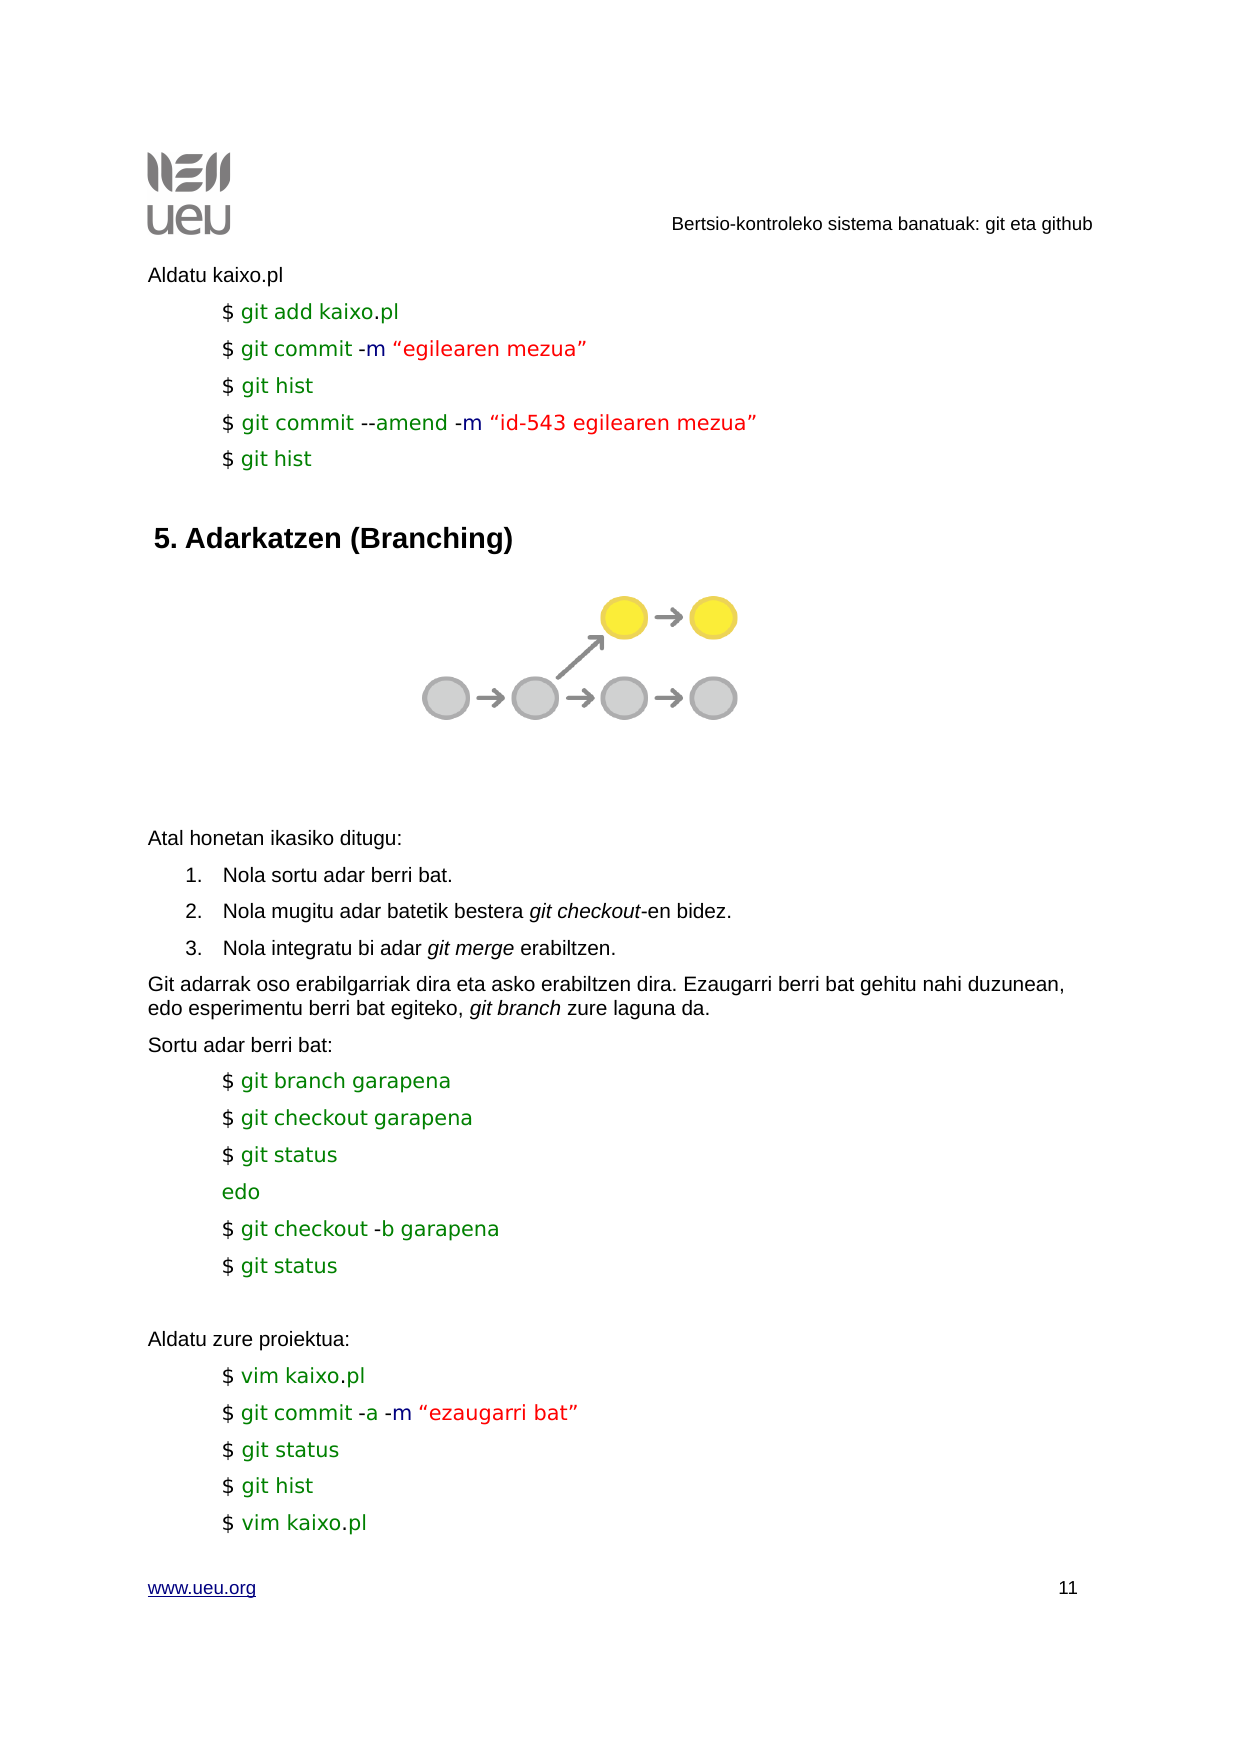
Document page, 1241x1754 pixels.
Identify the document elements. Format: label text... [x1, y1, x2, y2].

list Nola mugitu adar batetik bestera git checkout-en bidez. [185, 899, 1093, 923]
text Atal honetan ikasiko ditugu: [148, 826, 1093, 850]
text edo [221, 1180, 1093, 1204]
text Aldatu zure proiektua: [148, 1327, 1093, 1351]
picture [406, 586, 753, 799]
picture [147, 152, 231, 235]
text $ git status [221, 1254, 1093, 1278]
text $ git status [221, 1438, 1093, 1462]
text $ git branch garapena [221, 1069, 1093, 1093]
text $ git status [221, 1143, 1093, 1167]
text $ git hist [221, 1474, 1093, 1499]
subtitle 5. Adarkatzen (Branching) [151, 521, 1093, 554]
text Aldatu kaixo.pl [148, 263, 1093, 287]
text Sortu adar berri bat: [148, 1032, 1093, 1056]
text $ git add kaixo.pl [221, 300, 1093, 324]
text $ git hist [221, 374, 1093, 398]
text $ git checkout garapena [221, 1106, 1093, 1130]
text $ git hist [221, 447, 1093, 472]
text $ git checkout -b garapena [221, 1217, 1093, 1241]
text $ git commit --amend -m “id-543 egilearen mezua” [221, 411, 1093, 435]
text Git adarrak oso erabilgarriak dira eta asko erabiltzen dira. Ezaugarri berri bat gehitu nahi duzunean, edo esperimentu berri bat egiteko, git branch zure laguna da. [148, 972, 1093, 1020]
text $ vim kaixo.pl [221, 1511, 1093, 1536]
text $ vim kaixo.pl [221, 1364, 1093, 1388]
text $ git commit -a -m “ezaugarri bat” [221, 1401, 1093, 1425]
list Nola sortu adar berri bat. [185, 863, 1093, 887]
list Nola integratu bi adar git merge erabiltzen. [185, 936, 1093, 959]
text $ git commit -m “egilearen mezua” [221, 337, 1093, 361]
